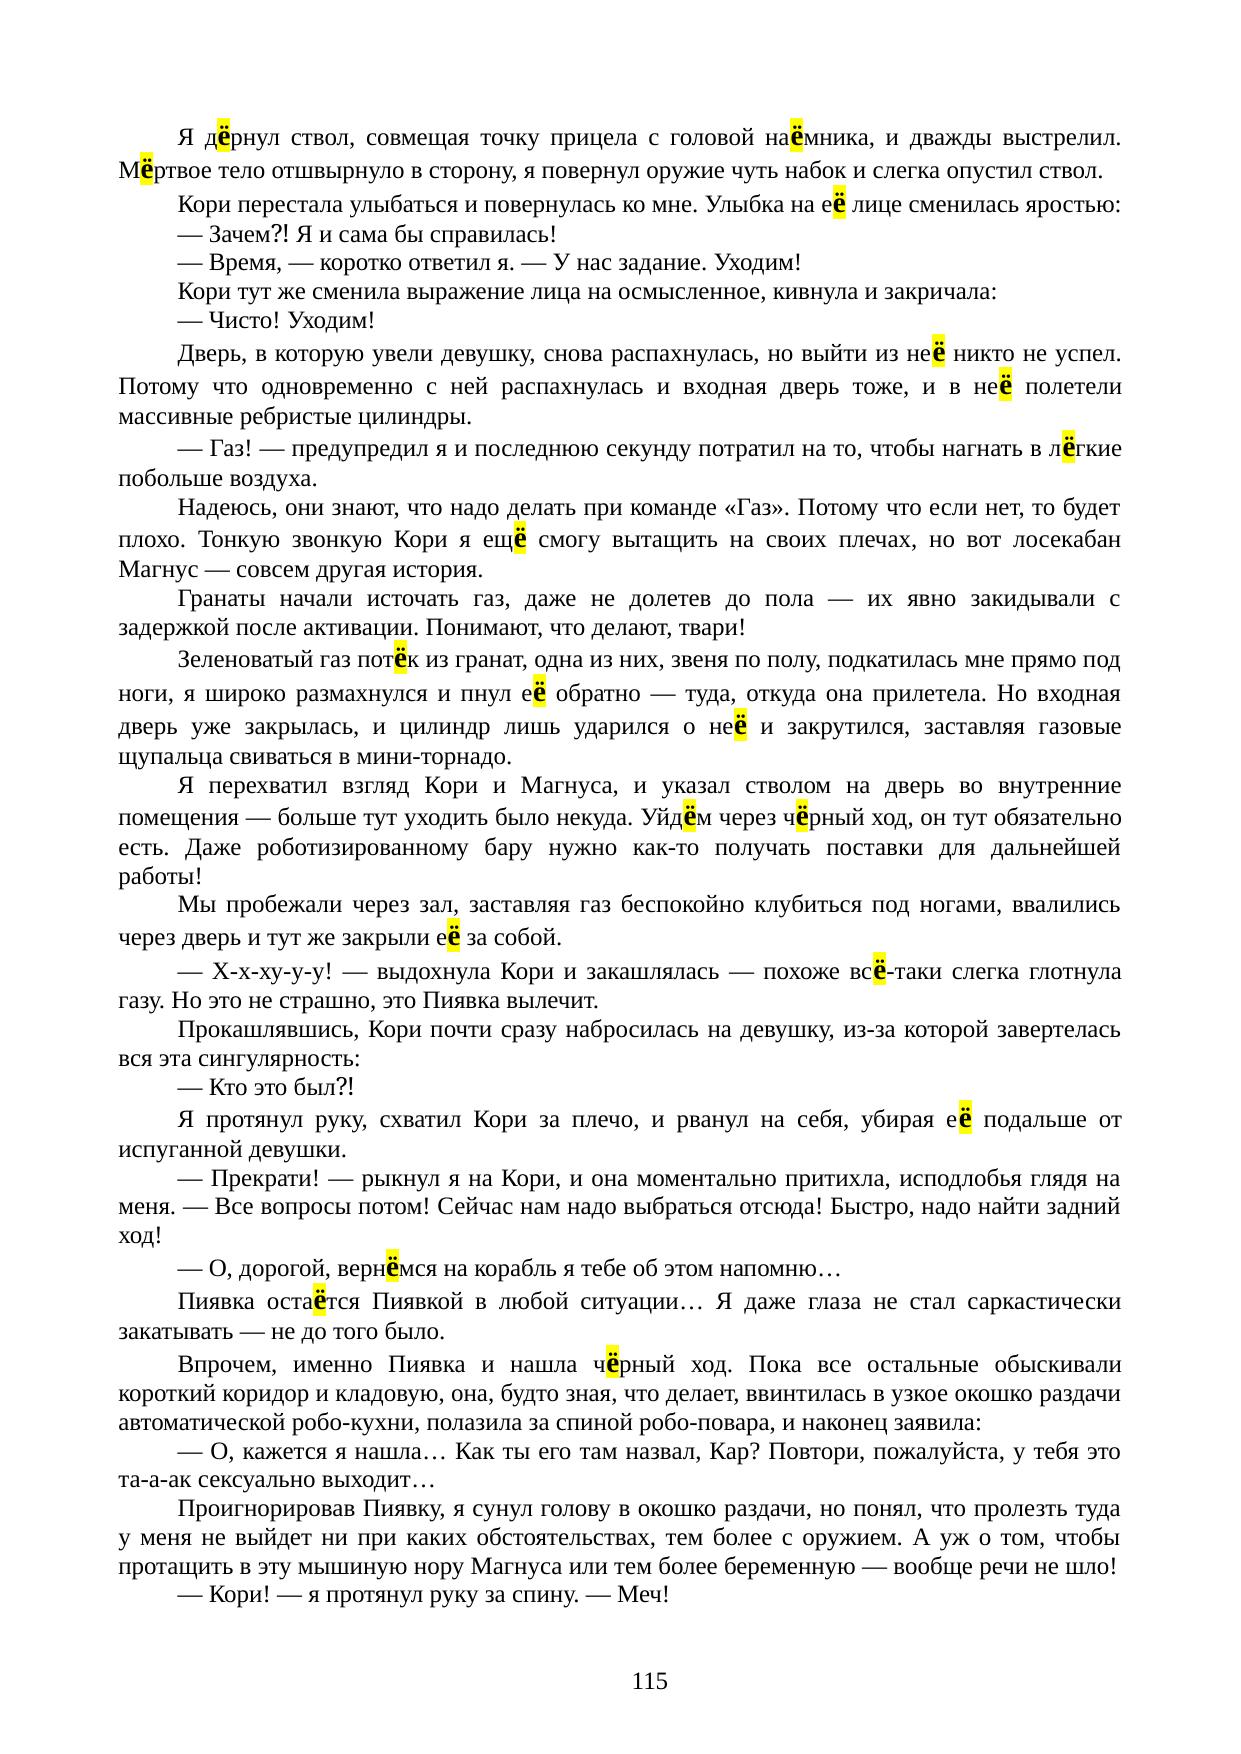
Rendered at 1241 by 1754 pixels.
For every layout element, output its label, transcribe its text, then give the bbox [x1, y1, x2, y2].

text Впрочем, именно Пиявка и нашла чёрный ход. Пока все остальные обыскивали короткий коридор и кладовую, она, будто зная, что делает, ввинтилась в узкое окошко раздачи автоматической робо-кухни, полазила за спиной робо-повара, и наконец заявила: [118, 1345, 1122, 1436]
text Прокашлявшись, Кори почти сразу набросилась на девушку, из-за которой завертелась вся эта сингулярность: [118, 1014, 1122, 1072]
text Надеюсь, они знают, что надо делать при команде «Газ». Потому что если нет, то будет плохо. Тонкую звонкую Кори я ещё смогу вытащить на своих плечах, но вот лосекабан Магнус — совсем другая история. [118, 492, 1122, 583]
text Проигнорировав Пиявку, я сунул голову в окошко раздачи, но понял, что пролезть туда у меня не выйдет ни при каких обстоятельствах, тем более с оружием. А уж о том, чтобы протащить в эту мышиную нору Магнуса или тем более беременную — вообще речи не шло! [118, 1493, 1122, 1579]
text Я перехватил взгляд Кори и Магнуса, и указал стволом на дверь во внутренние помещения — больше тут уходить было некуда. Уйдём через чёрный ход, он тут обязательно есть. Даже роботизированному бару нужно как-то получать поставки для дальнейшей работы! [118, 770, 1122, 889]
text Дверь, в которую увели девушку, снова распахнулась, но выйти из неё никто не успел. Потому что одновременно с ней распахнулась и входная дверь тоже, и в неё полетели массивные ребристые цилиндры. [118, 334, 1122, 429]
text — Зачем⁈ Я и сама бы справилась! [118, 219, 1122, 247]
text Зеленоватый газ потёк из гранат, одна из них, звеня по полу, подкатилась мне прямо под ноги, я широко размахнулся и пнул её обратно — туда, откуда она прилетела. Но входная дверь уже закрылась, и цилиндр лишь ударился о неё и закрутился, заставляя газовые щупальца свиваться в мини-торнадо. [118, 640, 1122, 770]
text — Газ! — предупредил я и последнюю секунду потратил на то, чтобы нагнать в лёгкие побольше воздуха. [118, 429, 1122, 492]
text Пиявка остаётся Пиявкой в любой ситуации… Я даже глаза не стал саркастически закатывать — не до того было. [118, 1282, 1122, 1345]
text — Х-х-ху-у-у! — выдохнула Кори и закашлялась — похоже всё-таки слегка глотнула газу. Но это не страшно, это Пиявка вылечит. [118, 952, 1122, 1014]
text Мы пробежали через зал, заставляя газ беспокойно клубиться под ногами, ввалились через дверь и тут же закрыли её за собой. [118, 889, 1122, 952]
text — Время, — коротко ответил я. — У нас задание. Уходим! [118, 247, 1122, 276]
text Гранаты начали источать газ, даже не долетев до пола — их явно закидывали с задержкой после активации. Понимают, что делают, твари! [118, 583, 1122, 640]
text — Чисто! Уходим! [118, 305, 1122, 334]
text — Кто это был⁈ [118, 1072, 1122, 1100]
text — О, кажется я нашла… Как ты его там назвал, Кар? Повтори, пожалуйста, у тебя это та-а-ак сексуально выходит… [118, 1436, 1122, 1493]
text Кори тут же сменила выражение лица на осмысленное, кивнула и закричала: [118, 276, 1122, 305]
text Кори перестала улыбаться и повернулась ко мне. Улыбка на её лице сменилась яростью: [118, 185, 1122, 219]
text — О, дорогой, вернёмся на корабль я тебе об этом напомню… [118, 1249, 1122, 1282]
text Я дёрнул ствол, совмещая точку прицела с головой наёмника, и дважды выстрелил. Мёртвое тело отшвырнуло в сторону, я повернул оружие чуть набок и слегка опустил ствол. [118, 118, 1122, 185]
text Я протянул руку, схватил Кори за плечо, и рванул на себя, убирая её подальше от испуганной девушки. [118, 1100, 1122, 1163]
text — Прекрати! — рыкнул я на Кори, и она моментально притихла, исподлобья глядя на меня. — Все вопросы потом! Сейчас нам надо выбраться отсюда! Быстро, надо найти задний ход! [118, 1163, 1122, 1249]
text — Кори! — я протянул руку за спину. — Меч! [118, 1579, 1122, 1608]
